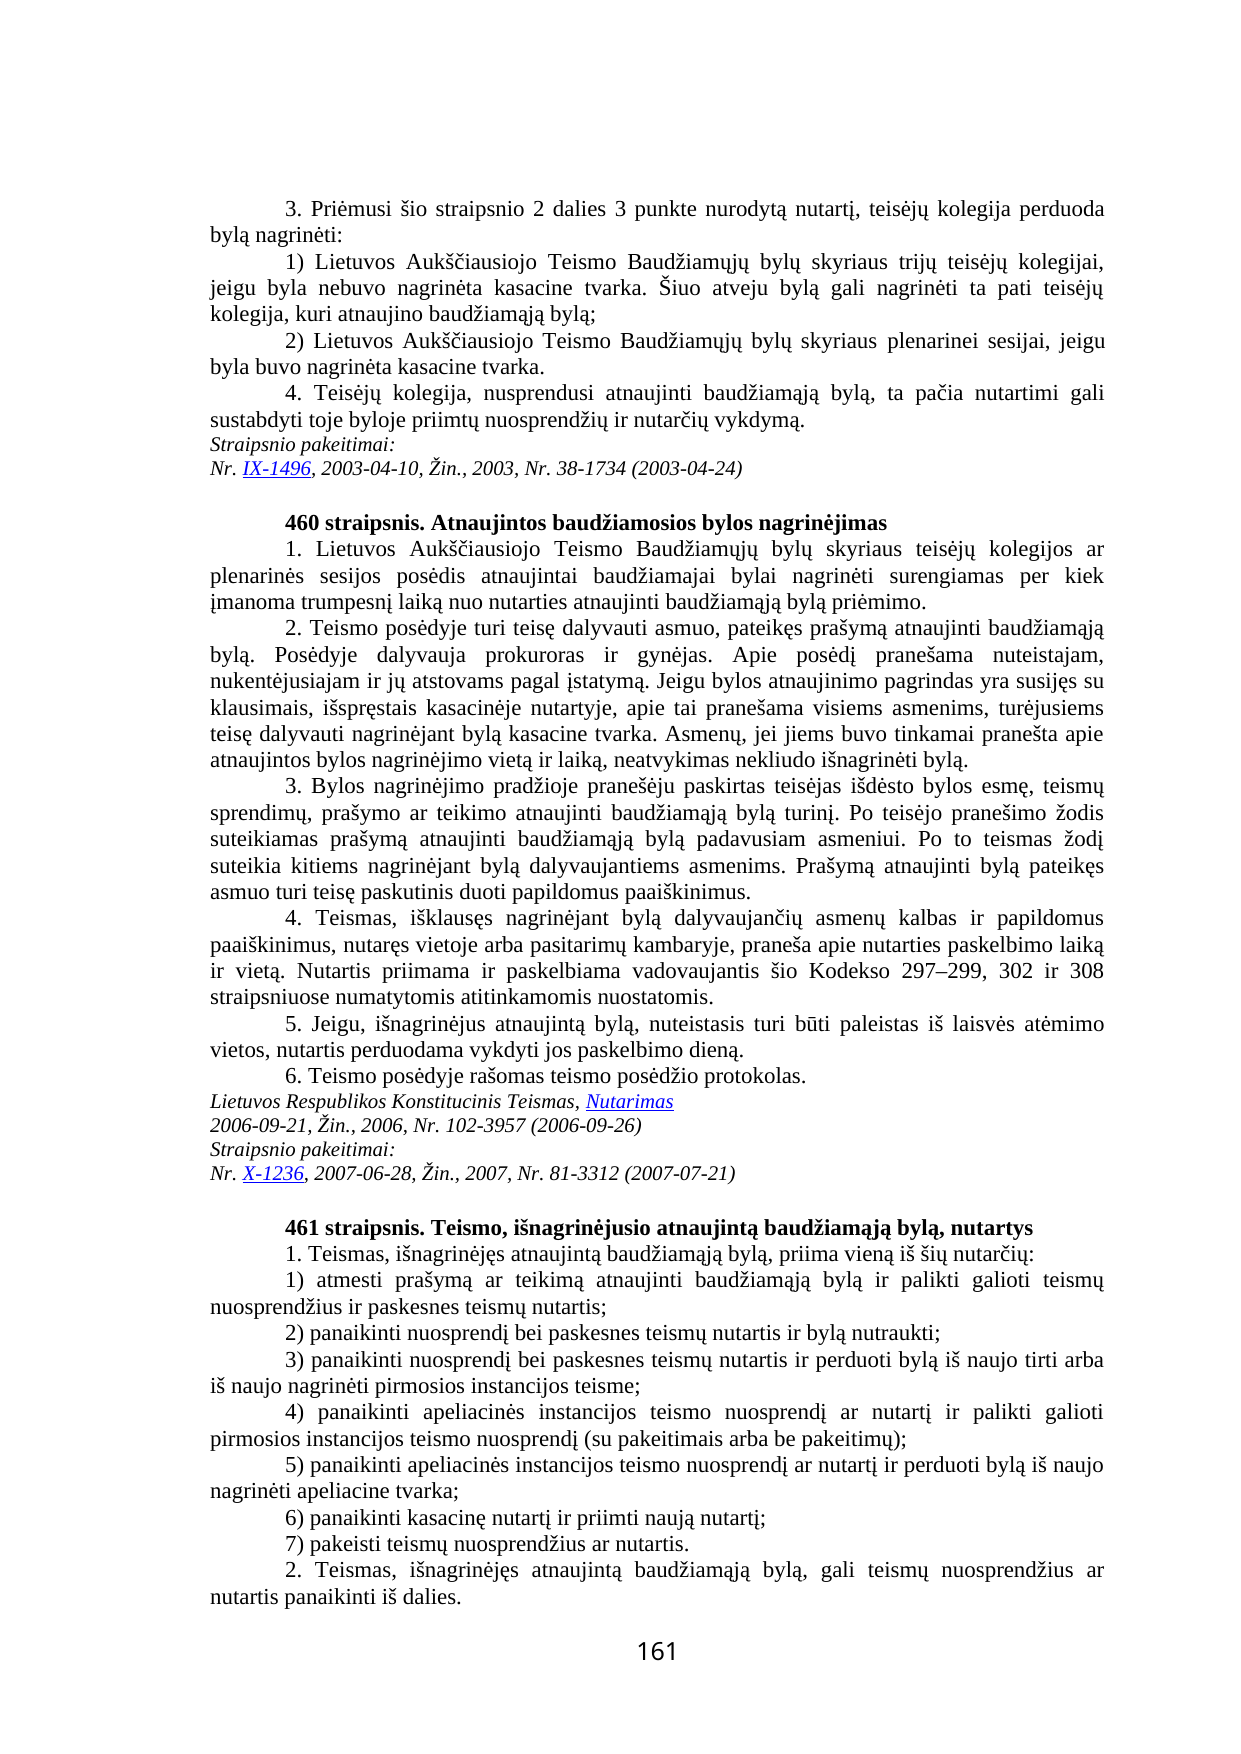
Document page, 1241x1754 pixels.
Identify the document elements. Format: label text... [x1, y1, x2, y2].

text 7) pakeisti teismų nuosprendžius ar nutartis. [210, 1530, 1106, 1556]
text 3. Priėmusi šio straipsnio 2 dalies 3 punkte nurodytą nutartį, teisėjų kolegija perduoda bylą nagrinėti: [210, 195, 1106, 248]
text Nr. IX-1496, 2003-04-10, Žin., 2003, Nr. 38-1734 (2003-04-24) [210, 456, 1106, 480]
text 2) panaikinti nuosprendį bei paskesnes teismų nutartis ir bylą nutraukti; [210, 1319, 1106, 1346]
text Lietuvos Respublikos Konstitucinis Teismas, Nutarimas [210, 1089, 1106, 1113]
text 1) atmesti prašymą ar teikimą atnaujinti baudžiamąją bylą ir palikti galioti teismų nuosprendžius ir paskesnes teismų nutartis; [210, 1267, 1106, 1319]
text Nr. X-1236, 2007-06-28, Žin., 2007, Nr. 81-3312 (2007-07-21) [210, 1161, 1106, 1185]
text 460 straipsnis. Atnaujintos baudžiamosios bylos nagrinėjimas [210, 509, 1106, 535]
text 2) Lietuvos Aukščiausiojo Teismo Baudžiamųjų bylų skyriaus plenarinei sesijai, jeigu byla buvo nagrinėta kasacine tvarka. [210, 327, 1106, 379]
text 4) panaikinti apeliacinės instancijos teismo nuosprendį ar nutartį ir palikti galioti pirmosios instancijos teismo nuosprendį (su pakeitimais arba be pakeitimų); [210, 1398, 1106, 1451]
text 6. Teismo posėdyje rašomas teismo posėdžio protokolas. [210, 1062, 1106, 1089]
text 2. Teismas, išnagrinėjęs atnaujintą baudžiamąją bylą, gali teismų nuosprendžius ar nutartis panaikinti iš dalies. [210, 1556, 1106, 1609]
text 5) panaikinti apeliacinės instancijos teismo nuosprendį ar nutartį ir perduoti bylą iš naujo nagrinėti apeliacine tvarka; [210, 1451, 1106, 1504]
text 1. Teismas, išnagrinėjęs atnaujintą baudžiamąją bylą, priima vieną iš šių nutarčių: [210, 1240, 1106, 1267]
text 2. Teismo posėdyje turi teisę dalyvauti asmuo, pateikęs prašymą atnaujinti baudžiamąją bylą. Posėdyje dalyvauja prokuroras ir gynėjas. Apie posėdį pranešama nuteistajam, nukentėjusiajam ir jų atstovams pagal įstatymą. Jeigu bylos atnaujinimo pagrindas yra susijęs su klausimais, išspręstais kasacinėje nutartyje, apie tai pranešama visiems asmenims, turėjusiems teisę dalyvauti nagrinėjant bylą kasacine tvarka. Asmenų, jei jiems buvo tinkamai pranešta apie atnaujintos bylos nagrinėjimo vietą ir laiką, neatvykimas nekliudo išnagrinėti bylą. [210, 614, 1106, 773]
text 4. Teismas, išklausęs nagrinėjant bylą dalyvaujančių asmenų kalbas ir papildomus paaiškinimus, nutaręs vietoje arba pasitarimų kambaryje, praneša apie nutarties paskelbimo laiką ir vietą. Nutartis priimama ir paskelbiama vadovaujantis šio Kodekso 297–299, 302 ir 308 straipsniuose numatytomis atitinkamomis nuostatomis. [210, 904, 1106, 1010]
text 4. Teisėjų kolegija, nusprendusi atnaujinti baudžiamąją bylą, ta pačia nutartimi gali sustabdyti toje byloje priimtų nuosprendžių ir nutarčių vykdymą. [210, 379, 1106, 432]
text 3. Bylos nagrinėjimo pradžioje pranešėju paskirtas teisėjas išdėsto bylos esmę, teismų sprendimų, prašymo ar teikimo atnaujinti baudžiamąją bylą turinį. Po teisėjo pranešimo žodis suteikiamas prašymą atnaujinti baudžiamąją bylą padavusiam asmeniui. Po to teismas žodį suteikia kitiems nagrinėjant bylą dalyvaujantiems asmenims. Prašymą atnaujinti bylą pateikęs asmuo turi teisę paskutinis duoti papildomus paaiškinimus. [210, 773, 1106, 904]
text 6) panaikinti kasacinę nutartį ir priimti naują nutartį; [210, 1504, 1106, 1530]
text 1. Lietuvos Aukščiausiojo Teismo Baudžiamųjų bylų skyriaus teisėjų kolegijos ar plenarinės sesijos posėdis atnaujintai baudžiamajai bylai nagrinėti surengiamas per kiek įmanoma trumpesnį laiką nuo nutarties atnaujinti baudžiamąją bylą priėmimo. [210, 535, 1106, 614]
text 5. Jeigu, išnagrinėjus atnaujintą bylą, nuteistasis turi būti paleistas iš laisvės atėmimo vietos, nutartis perduodama vykdyti jos paskelbimo dieną. [210, 1010, 1106, 1062]
text Straipsnio pakeitimai: [210, 432, 1106, 456]
text 1) Lietuvos Aukščiausiojo Teismo Baudžiamųjų bylų skyriaus trijų teisėjų kolegijai, jeigu byla nebuvo nagrinėta kasacine tvarka. Šiuo atveju bylą gali nagrinėti ta pati teisėjų kolegija, kuri atnaujino baudžiamąją bylą; [210, 248, 1106, 327]
text 2006-09-21, Žin., 2006, Nr. 102-3957 (2006-09-26) [210, 1113, 1106, 1137]
text Straipsnio pakeitimai: [210, 1137, 1106, 1161]
text 461 straipsnis. Teismo, išnagrinėjusio atnaujintą baudžiamąją bylą, nutartys [285, 1214, 1106, 1240]
text 3) panaikinti nuosprendį bei paskesnes teismų nutartis ir perduoti bylą iš naujo tirti arba iš naujo nagrinėti pirmosios instancijos teisme; [210, 1346, 1106, 1398]
